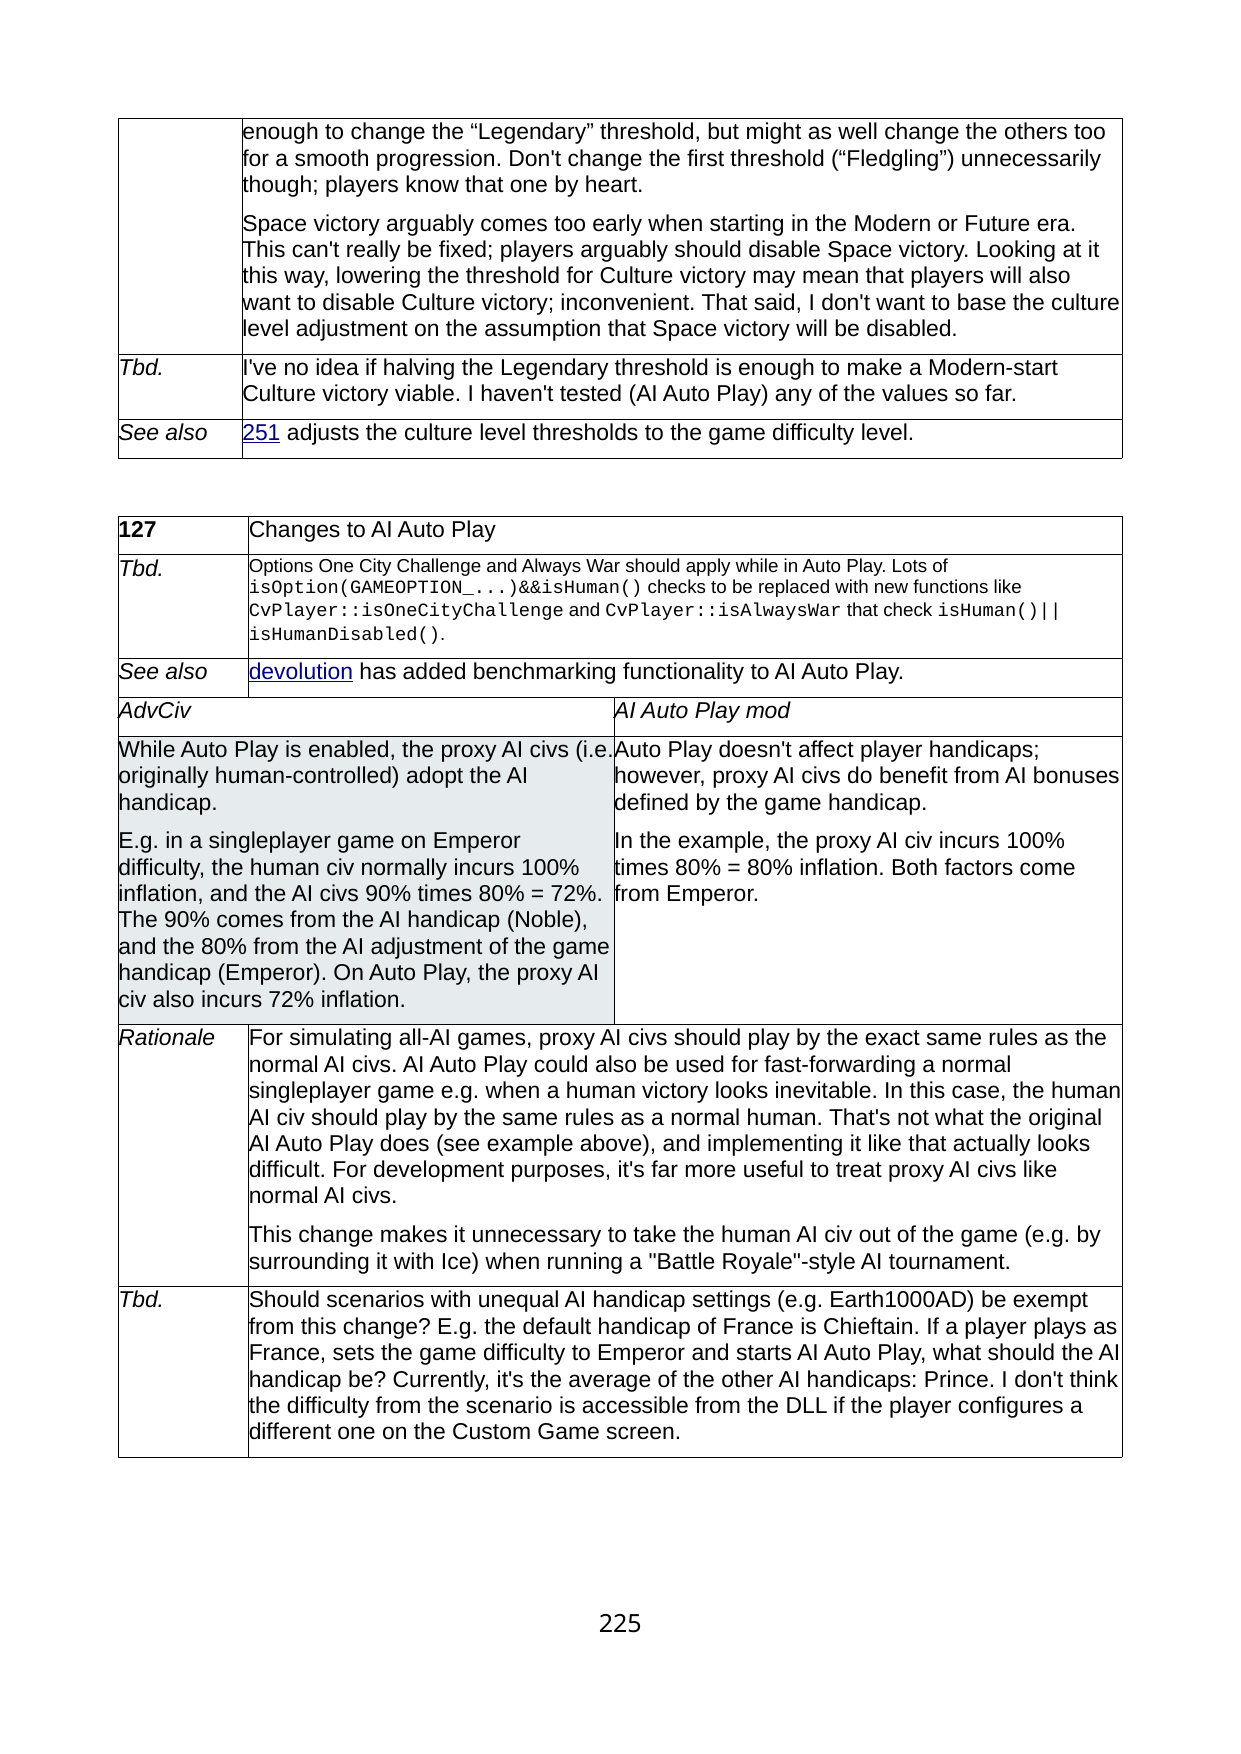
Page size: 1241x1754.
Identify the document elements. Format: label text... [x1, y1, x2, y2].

table_cell [119, 119, 242, 354]
table_cell AI Auto Play mod [615, 698, 1122, 736]
table_cell 251 adjusts the culture level thresholds to the game difficulty level. [243, 420, 1122, 458]
table_cell See also [119, 659, 248, 697]
table_cell While Auto Play is enabled, the proxy AI civs (i.e. originally human-controlled) adopt the AI handicap. E.g. in a singleplayer game on Emperor difficulty, the human civ normally incurs 100% inflation, and the AI civs 90% times 80% = 72%. The 90% comes from the AI handicap (Noble), and the 80% from the AI adjustment of the game handicap (Emperor). On Auto Play, the proxy AI civ also incurs 72% inflation. [119, 737, 614, 1024]
table_header 127 [119, 517, 248, 554]
table_header Changes to AI Auto Play [249, 517, 1122, 554]
table_cell Rationale [119, 1025, 248, 1286]
table_cell Should scenarios with unequal AI handicap settings (e.g. Earth1000AD) be exempt from this change? E.g. the default handicap of France is Chieftain. If a player plays as France, sets the game difficulty to Emperor and starts AI Auto Play, what should the AI handicap be? Currently, it's the average of the other AI handicaps: Prince. I don't think the difficulty from the scenario is accessible from the DLL if the player configures a different one on the Custom Game screen. [249, 1287, 1122, 1457]
table_cell AdvCiv [119, 698, 614, 736]
table_cell devolution has added benchmarking functionality to AI Auto Play. [249, 659, 1122, 697]
table_cell Tbd. [119, 555, 248, 658]
table_cell Tbd. [119, 355, 242, 419]
table_cell I've no idea if halving the Legendary threshold is enough to make a Modern-start Culture victory viable. I haven't tested (AI Auto Play) any of the values so far. [243, 355, 1122, 419]
table_cell For simulating all-AI games, proxy AI civs should play by the exact same rules as the normal AI civs. AI Auto Play could also be used for fast-forwarding a normal singleplayer game e.g. when a human victory looks inevitable. In this case, the human AI civ should play by the same rules as a normal human. That's not what the original AI Auto Play does (see example above), and implementing it like that actually looks difficult. For development purposes, it's far more useful to treat proxy AI civs like normal AI civs. This change makes it unnecessary to take the human AI civ out of the game (e.g. by surrounding it with Ice) when running a "Battle Royale"-style AI tournament. [249, 1025, 1122, 1286]
table_cell enough to change the “Legendary” threshold, but might as well change the others too for a smooth progression. Don't change the first threshold (“Fledgling”) unnecessarily though; players know that one by heart. Space victory arguably comes too early when starting in the Modern or Future era. This can't really be fixed; players arguably should disable Space victory. Looking at it this way, lowering the threshold for Culture victory may mean that players will also want to disable Culture victory; inconvenient. That said, I don't want to base the culture level adjustment on the assumption that Space victory will be disabled. [243, 119, 1122, 354]
table_cell Options One City Challenge and Always War should apply while in Auto Play. Lots of isOption(GAMEOPTION_...)&&isHuman() checks to be replaced with new functions like CvPlayer::isOneCityChallenge and CvPlayer::isAlwaysWar that check isHuman()||isHumanDisabled(). [249, 555, 1122, 658]
table_cell Tbd. [119, 1287, 248, 1457]
table_cell Auto Play doesn't affect player handicaps; however, proxy AI civs do benefit from AI bonuses defined by the game handicap. In the example, the proxy AI civ incurs 100% times 80% = 80% inflation. Both factors come from Emperor. [615, 737, 1122, 1024]
table_cell See also [119, 420, 242, 458]
